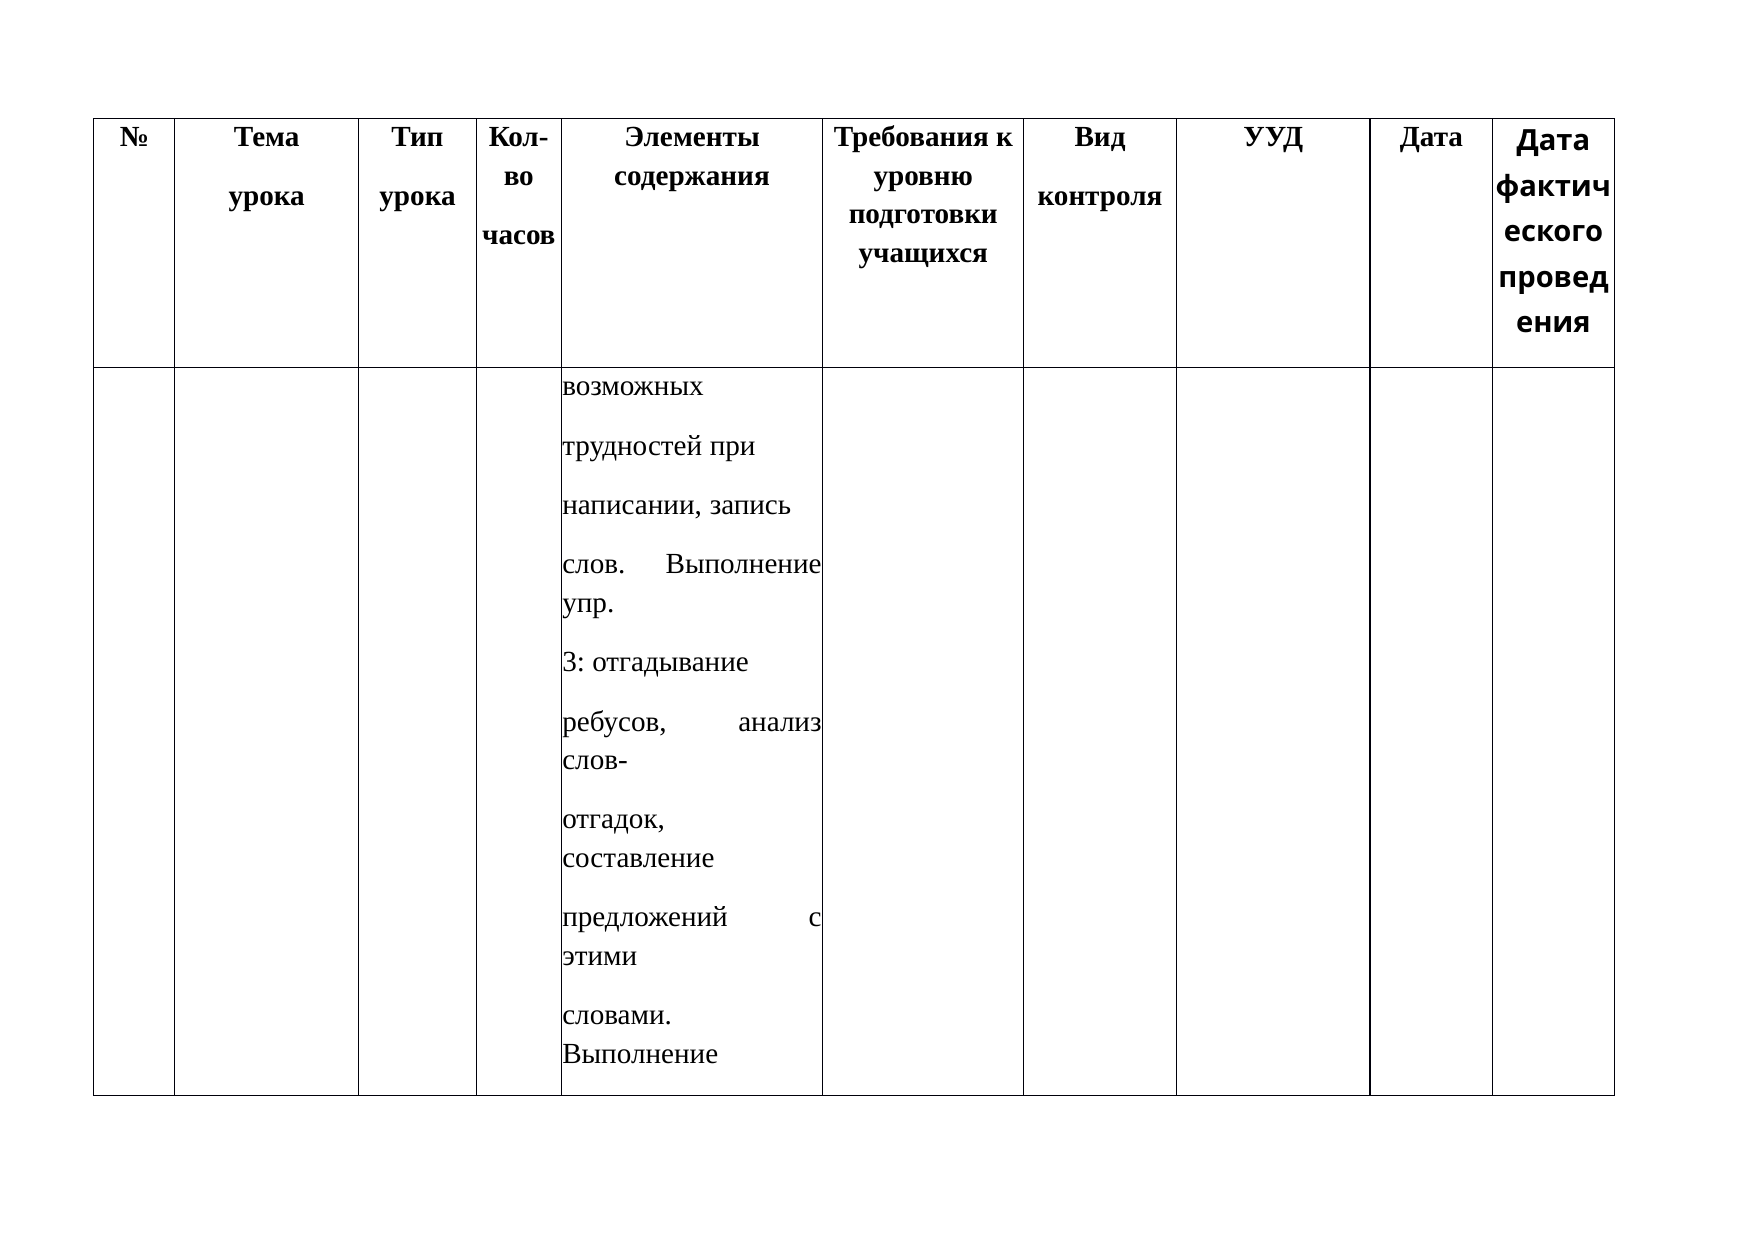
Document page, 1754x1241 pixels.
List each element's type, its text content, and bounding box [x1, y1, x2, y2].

table_cell [1024, 368, 1176, 1094]
table_cell [359, 368, 476, 1094]
table_header Тип урока [359, 119, 476, 367]
table_header Дата [1371, 119, 1492, 367]
table_cell [1177, 368, 1369, 1094]
table_header Требования к уровню подготовки учащихся [823, 119, 1023, 367]
table_header Кол-во часов [477, 119, 561, 367]
table_header Тема урока [175, 119, 358, 367]
table_cell возможных трудностей при написании, запись слов. Выполнение упр. 3: отгадывание ребусов, анализ слов- отгадок, составление предложений с этими словами. Выполнение [562, 368, 822, 1094]
table_header Элементы содержания [562, 119, 822, 367]
table_header Вид контроля [1024, 119, 1176, 367]
table_cell [1371, 368, 1492, 1094]
table_cell [175, 368, 358, 1094]
table_cell [94, 368, 174, 1094]
table_cell [477, 368, 561, 1094]
table_header УУД [1177, 119, 1369, 367]
table_cell [1493, 368, 1614, 1094]
table_header Дата фактического проведения [1493, 119, 1614, 367]
table_cell [823, 368, 1023, 1094]
table_header № [94, 119, 174, 367]
